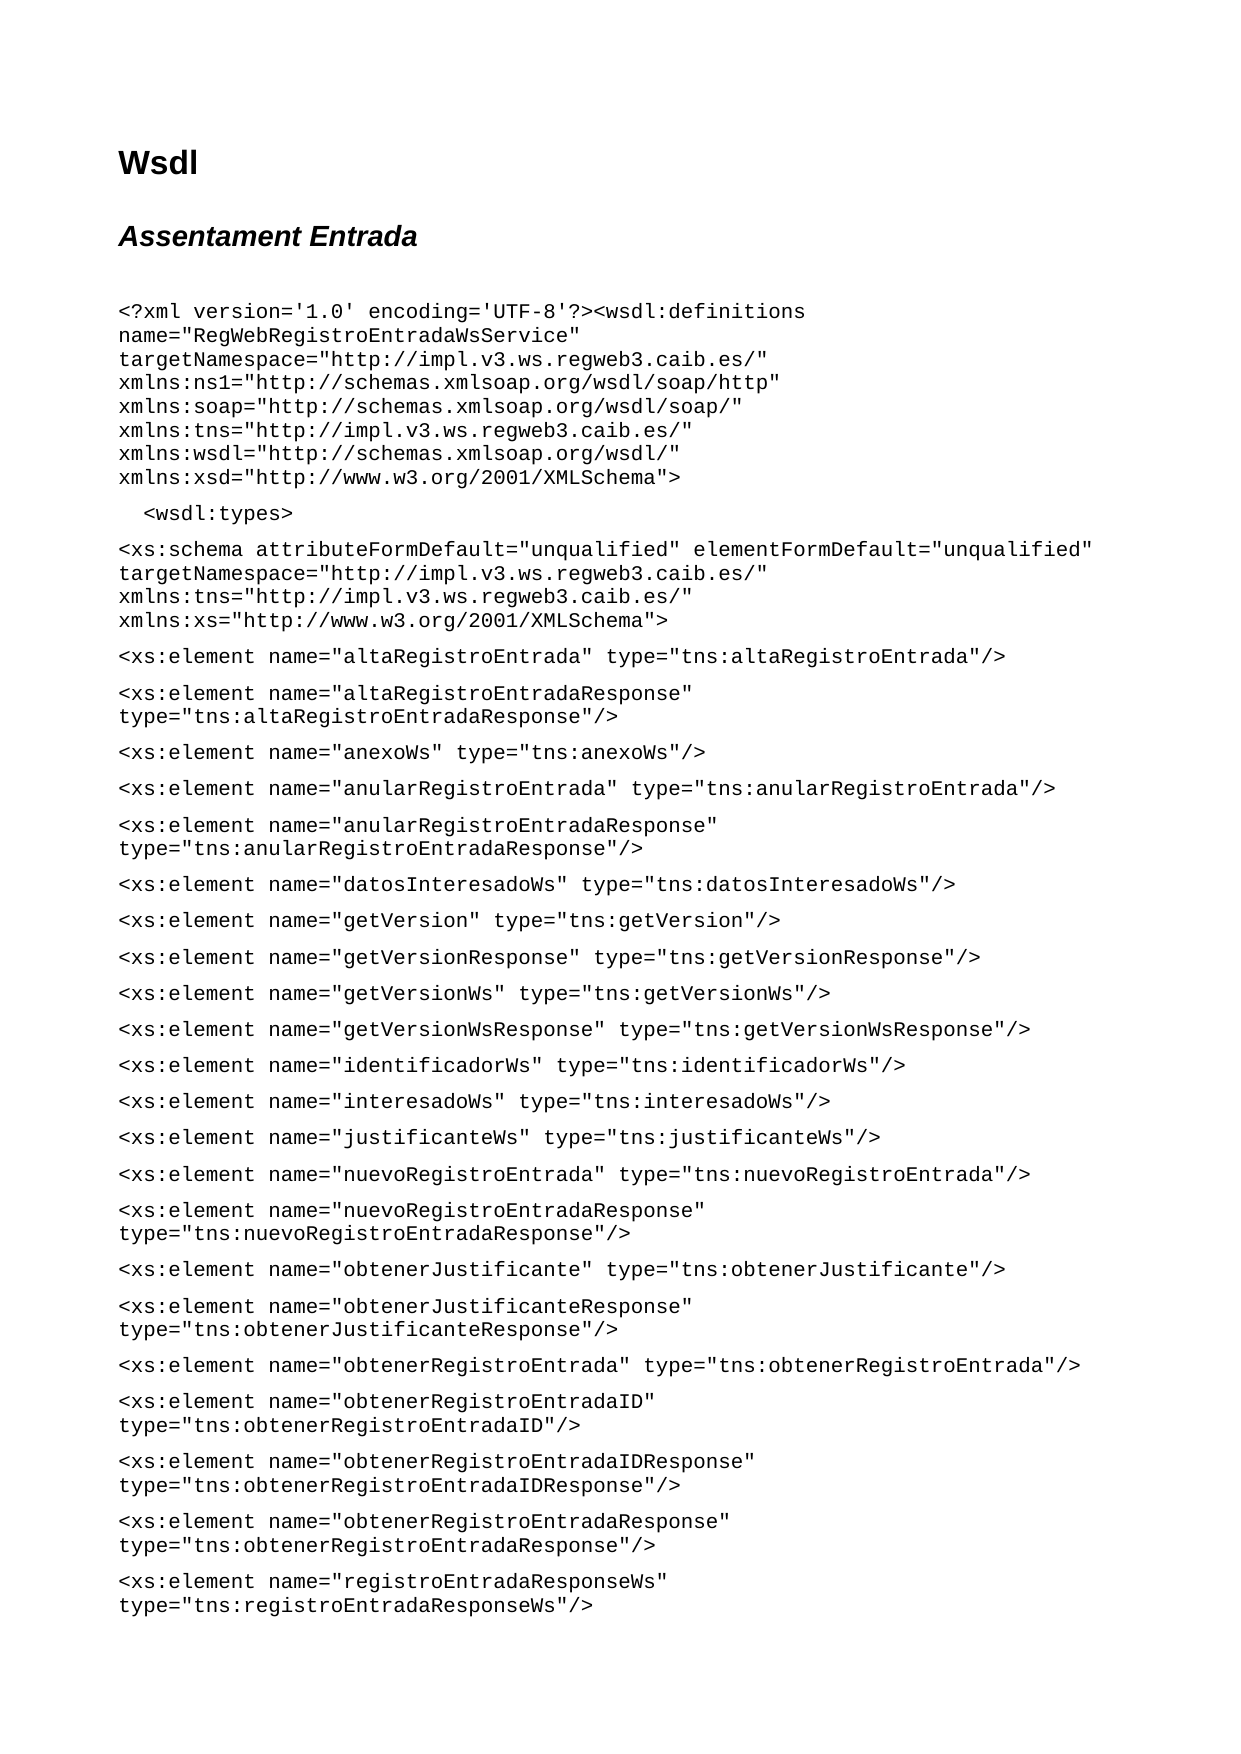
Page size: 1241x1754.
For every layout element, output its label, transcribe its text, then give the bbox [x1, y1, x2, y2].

text <xs:element name="nuevoRegistroEntradaResponse" type="tns:nuevoRegistroEntradaResponse"/> [118, 1200, 1122, 1247]
text <wsdl:types> [118, 503, 1122, 527]
text <xs:element name="obtenerJustificante" type="tns:obtenerJustificante"/> [118, 1259, 1122, 1283]
text <xs:element name="getVersionWsResponse" type="tns:getVersionWsResponse"/> [118, 1019, 1122, 1043]
text <xs:element name="obtenerRegistroEntradaResponse" type="tns:obtenerRegistroEntradaResponse"/> [118, 1511, 1122, 1558]
text <xs:schema attributeFormDefault="unqualified" elementFormDefault="unqualified" targetNamespace="http://impl.v3.ws.regweb3.caib.es/" xmlns:tns="http://impl.v3.ws.regweb3.caib.es/" xmlns:xs="http://www.w3.org/2001/XMLSchema"> [118, 539, 1122, 634]
text <xs:element name="obtenerRegistroEntradaIDResponse" type="tns:obtenerRegistroEntradaIDResponse"/> [118, 1451, 1122, 1499]
text <xs:element name="datosInteresadoWs" type="tns:datosInteresadoWs"/> [118, 874, 1122, 898]
text <xs:element name="obtenerJustificanteResponse" type="tns:obtenerJustificanteResponse"/> [118, 1296, 1122, 1343]
text <xs:element name="anularRegistroEntradaResponse" type="tns:anularRegistroEntradaResponse"/> [118, 814, 1122, 862]
subtitle Wsdl [118, 143, 1122, 182]
text <xs:element name="anularRegistroEntrada" type="tns:anularRegistroEntrada"/> [118, 778, 1122, 802]
text <xs:element name="justificanteWs" type="tns:justificanteWs"/> [118, 1127, 1122, 1151]
subtitle Assentament Entrada [118, 219, 1122, 253]
text <xs:element name="nuevoRegistroEntrada" type="tns:nuevoRegistroEntrada"/> [118, 1163, 1122, 1187]
text <xs:element name="registroEntradaResponseWs" type="tns:registroEntradaResponseWs"/> [118, 1571, 1122, 1618]
text <xs:element name="getVersion" type="tns:getVersion"/> [118, 911, 1122, 934]
text <xs:element name="altaRegistroEntradaResponse" type="tns:altaRegistroEntradaResponse"/> [118, 682, 1122, 730]
text <xs:element name="interesadoWs" type="tns:interesadoWs"/> [118, 1091, 1122, 1115]
text <xs:element name="altaRegistroEntrada" type="tns:altaRegistroEntrada"/> [118, 646, 1122, 670]
text <xs:element name="identificadorWs" type="tns:identificadorWs"/> [118, 1055, 1122, 1079]
text <xs:element name="anexoWs" type="tns:anexoWs"/> [118, 742, 1122, 766]
text <xs:element name="getVersionResponse" type="tns:getVersionResponse"/> [118, 947, 1122, 970]
text <xs:element name="obtenerRegistroEntrada" type="tns:obtenerRegistroEntrada"/> [118, 1355, 1122, 1379]
text <?xml version='1.0' encoding='UTF-8'?><wsdl:definitions name="RegWebRegistroEntradaWsService" targetNamespace="http://impl.v3.ws.regweb3.caib.es/" xmlns:ns1="http://schemas.xmlsoap.org/wsdl/soap/http" xmlns:soap="http://schemas.xmlsoap.org/wsdl/soap/" xmlns:tns="http://impl.v3.ws.regweb3.caib.es/" xmlns:wsdl="http://schemas.xmlsoap.org/wsdl/" xmlns:xsd="http://www.w3.org/2001/XMLSchema"> [118, 301, 1122, 491]
text <xs:element name="getVersionWs" type="tns:getVersionWs"/> [118, 983, 1122, 1006]
text <xs:element name="obtenerRegistroEntradaID" type="tns:obtenerRegistroEntradaID"/> [118, 1392, 1122, 1439]
